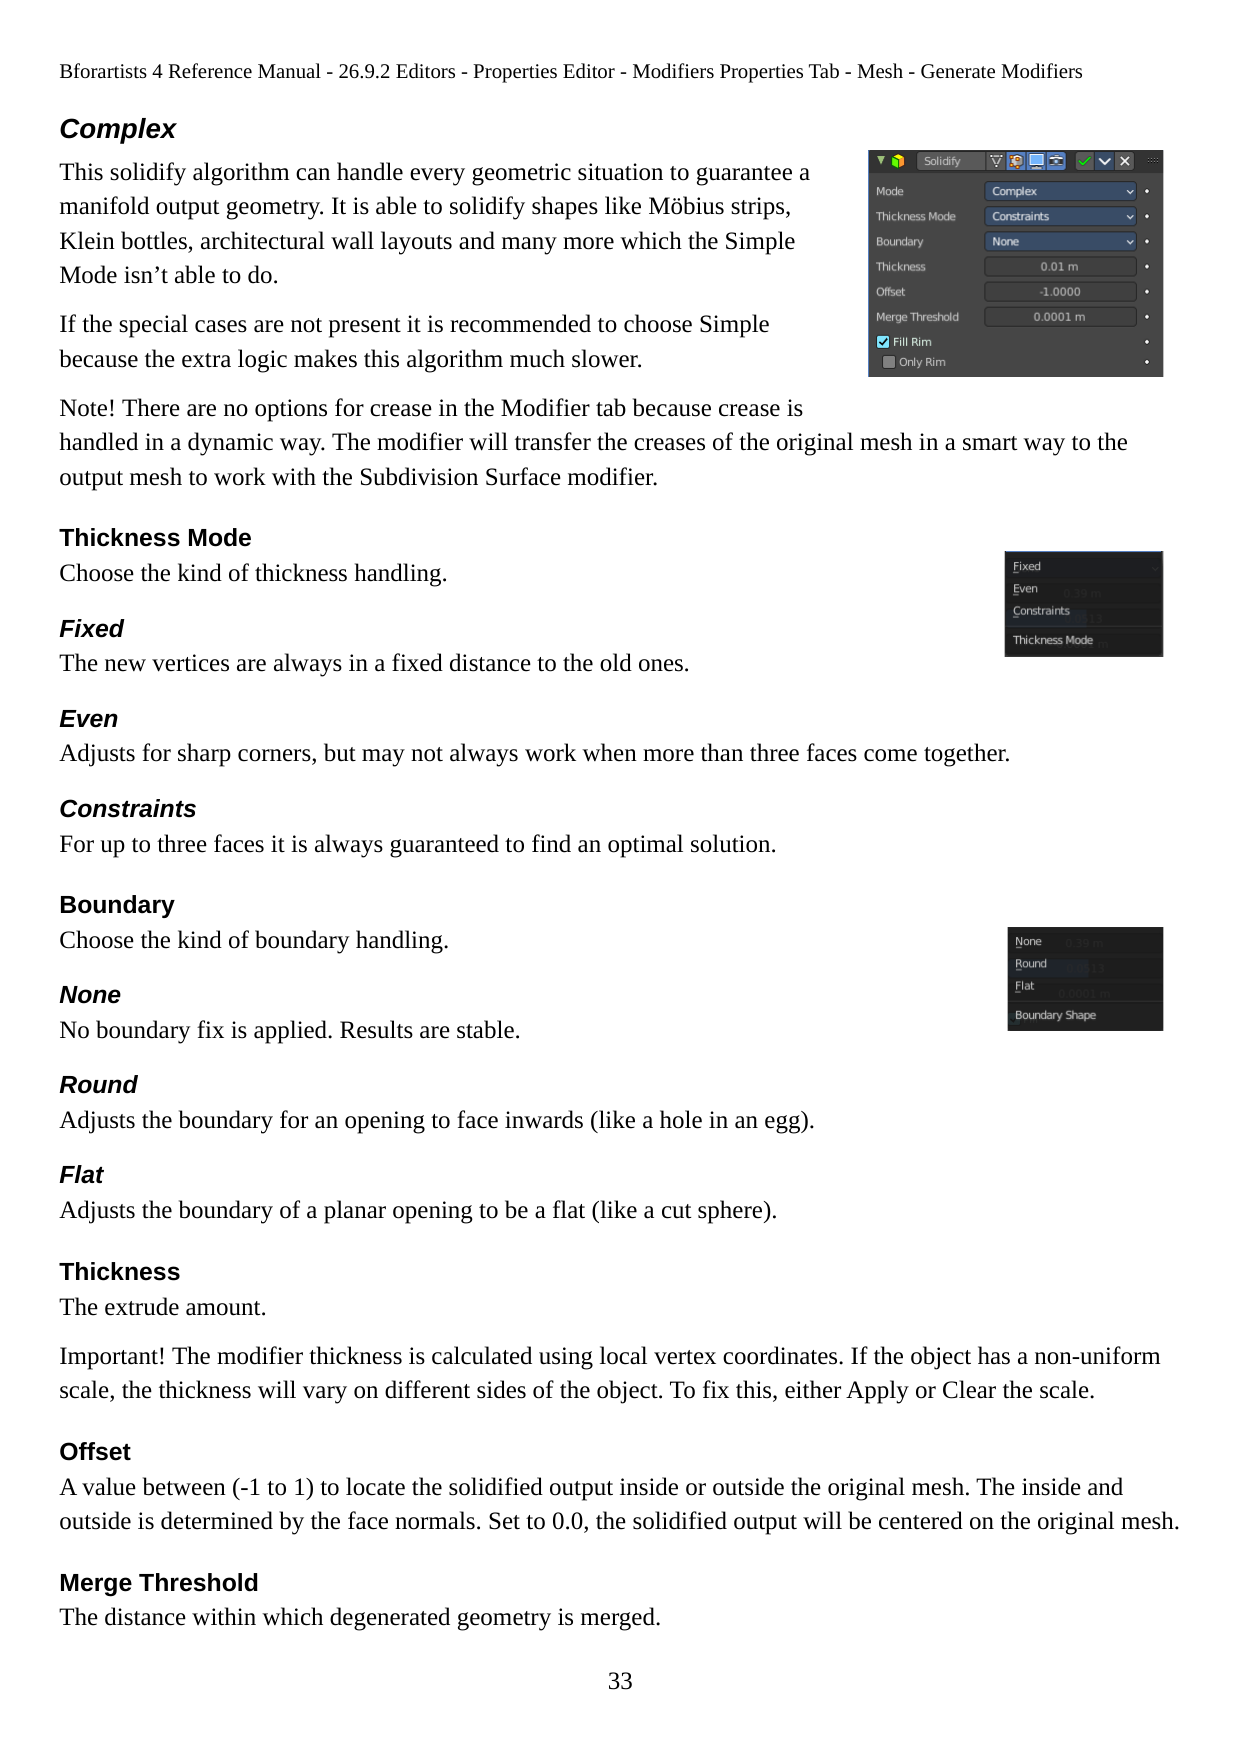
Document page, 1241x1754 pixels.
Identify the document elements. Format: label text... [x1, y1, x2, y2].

text For up to three faces it is always guaranteed to find an optimal solution. [59, 829, 1181, 857]
picture [1007, 927, 1164, 1031]
text Choose the kind of boundary handling. [59, 925, 1181, 954]
subtitle Round [59, 1070, 1181, 1099]
subtitle Thickness Mode [59, 523, 1181, 552]
text The new vertices are always in a fixed distance to the old ones. [59, 648, 1181, 677]
text Adjusts for sharp corners, but may not always work when more than three faces come together. [59, 738, 1181, 767]
subtitle Offset [59, 1437, 1181, 1465]
subtitle Constraints [59, 794, 1181, 822]
subtitle [1164, 614, 1181, 642]
text A value between (-1 to 1) to locate the solidified output inside or outside the original mesh. The inside and outside is determined by the face normals. Set to 0.0, the solidified output will be centered on the original mesh. [59, 1472, 1181, 1535]
subtitle Complex [59, 113, 1181, 144]
text Adjusts the boundary of a planar opening to be a flat (like a cut sphere). [59, 1195, 1181, 1224]
subtitle Even [59, 704, 1181, 732]
picture [868, 150, 1164, 377]
text The extrude amount. [59, 1292, 1181, 1320]
subtitle Fixed [59, 614, 1004, 642]
subtitle Merge Threshold [59, 1568, 1181, 1596]
text Choose the kind of thickness handling. [59, 558, 1004, 587]
subtitle [1164, 980, 1181, 1009]
text Important! The modifier thickness is calculated using local vertex coordinates. If the object has a non-uniform scale, the thickness will vary on different sides of the object. To fix this, either Apply or Clear the scale. [59, 1341, 1181, 1404]
text No boundary fix is applied. Results are stable. [59, 1015, 1181, 1044]
text Note! There are no options for crease in the Modifier tab because crease is handled in a dynamic way. The modifier will transfer the creases of the original mesh in a smart way to the output mesh to work with the Subdivision Surface modifier. [59, 393, 1181, 491]
subtitle Flat [59, 1161, 1181, 1189]
text This solidify algorithm can handle every geometric situation to guarantee a manifold output geometry. It is able to solidify shapes like Möbius strips, Klein bottles, architectural wall layouts and many more which the Simple Mode isn’t able to do. [59, 157, 868, 289]
text Adjusts the boundary for an opening to face inwards (like a hole in an egg). [59, 1105, 1181, 1134]
text If the special cases are not present it is recommended to choose Simple because the extra logic makes this algorithm much slower. [59, 309, 868, 373]
subtitle Thickness [59, 1257, 1181, 1285]
subtitle None [59, 980, 1007, 1009]
picture [1004, 551, 1164, 657]
subtitle Boundary [59, 890, 1181, 919]
text The distance within which degenerated geometry is merged. [59, 1602, 1181, 1631]
